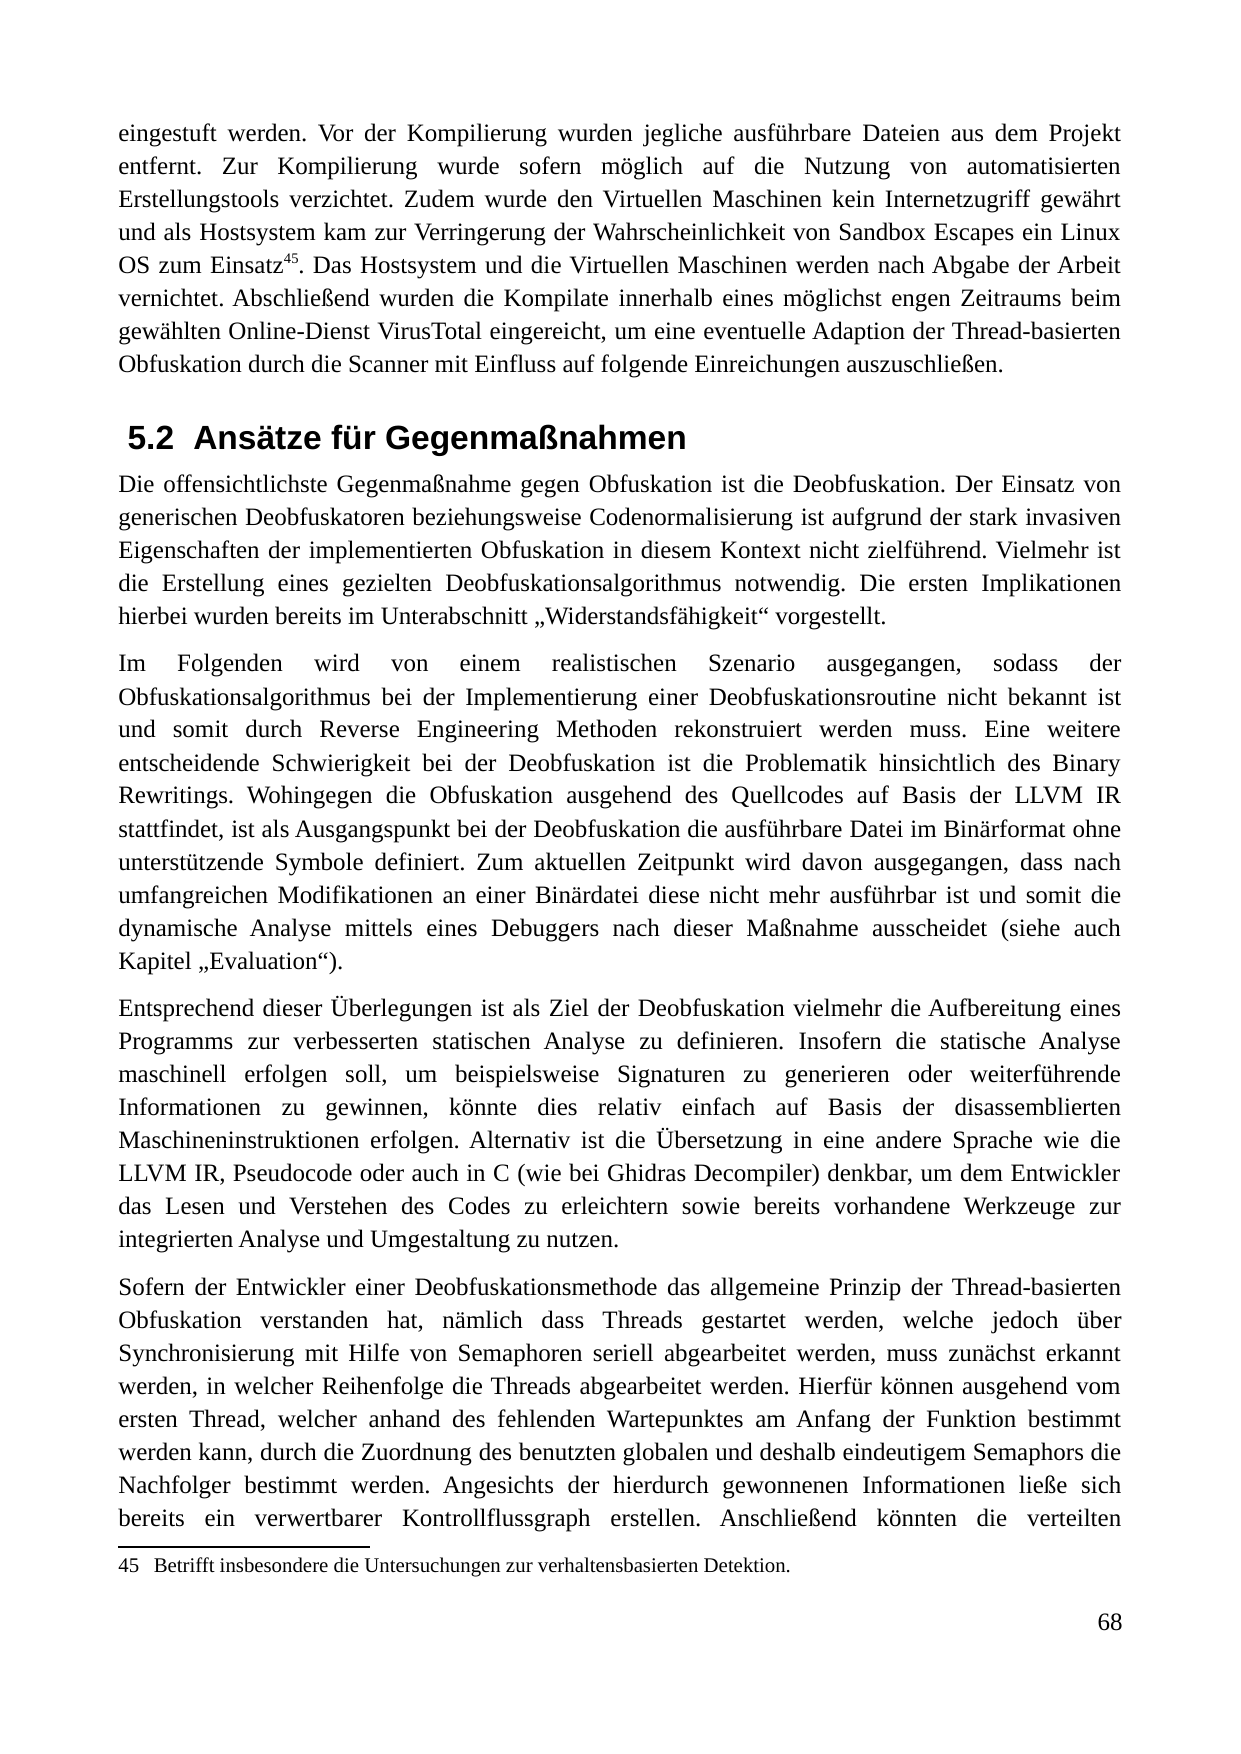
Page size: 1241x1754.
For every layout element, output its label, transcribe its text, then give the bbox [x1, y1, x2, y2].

text eingestuft werden. Vor der Kompilierung wurden jegliche ausführbare Dateien aus dem Projekt entfernt. Zur Kompilierung wurde sofern möglich auf die Nutzung von automatisierten Erstellungstools verzichtet. Zudem wurde den Virtuellen Maschinen kein Internetzugriff gewährt und als Hostsystem kam zur Verringerung der Wahrscheinlichkeit von Sandbox Escapes ein Linux OS zum Einsatz. Das Hostsystem und die Virtuellen Maschinen werden nach Abgabe der Arbeit vernichtet. Abschließend wurden die Kompilate innerhalb eines möglichst engen Zeitraums beim gewählten Online-Dienst VirusTotal eingereicht, um eine eventuelle Adaption der Thread-basierten Obfuskation durch die Scanner mit Einfluss auf folgende Einreichungen auszuschließen. [118, 118, 1122, 378]
subtitle Ansätze für Gegenmaßnahmen [118, 418, 1122, 456]
text Betrifft insbesondere die Untersuchungen zur verhaltensbasierten Detektion. [118, 1553, 1122, 1577]
text Entsprechend dieser Überlegungen ist als Ziel der Deobfuskation vielmehr die Aufbereitung eines Programms zur verbesserten statischen Analyse zu definieren. Insofern die statische Analyse maschinell erfolgen soll, um beispielsweise Signaturen zu generieren oder weiterführende Informationen zu gewinnen, könnte dies relativ einfach auf Basis der disassemblierten Maschineninstruktionen erfolgen. Alternativ ist die Übersetzung in eine andere Sprache wie die LLVM IR, Pseudocode oder auch in C (wie bei Ghidras Decompiler) denkbar, um dem Entwickler das Lesen und Verstehen des Codes zu erleichtern sowie bereits vorhandene Werkzeuge zur integrierten Analyse und Umgestaltung zu nutzen. [118, 993, 1122, 1253]
text Die offensichtlichste Gegenmaßnahme gegen Obfuskation ist die Deobfuskation. Der Einsatz von generischen Deobfuskatoren beziehungsweise Codenormalisierung ist aufgrund der stark invasiven Eigenschaften der implementierten Obfuskation in diesem Kontext nicht zielführend. Vielmehr ist die Erstellung eines gezielten Deobfuskationsalgorithmus notwendig. Die ersten Implikationen hierbei wurden bereits im Unterabschnitt „Widerstandsfähigkeit“ vorgestellt. [118, 469, 1122, 630]
text Im Folgenden wird von einem realistischen Szenario ausgegangen, sodass der Obfuskationsalgorithmus bei der Implementierung einer Deobfuskationsroutine nicht bekannt ist und somit durch Reverse Engineering Methoden rekonstruiert werden muss. Eine weitere entscheidende Schwierigkeit bei der Deobfuskation ist die Problematik hinsichtlich des Binary Rewritings. Wohingegen die Obfuskation ausgehend des Quellcodes auf Basis der LLVM IR stattfindet, ist als Ausgangspunkt bei der Deobfuskation die ausführbare Datei im Binärformat ohne unterstützende Symbole definiert. Zum aktuellen Zeitpunkt wird davon ausgegangen, dass nach umfangreichen Modifikationen an einer Binärdatei diese nicht mehr ausführbar ist und somit die dynamische Analyse mittels eines Debuggers nach dieser Maßnahme ausscheidet (siehe auch Kapitel „Evaluation“). [118, 648, 1122, 974]
text Sofern der Entwickler einer Deobfuskationsmethode das allgemeine Prinzip der Thread-basierten Obfuskation verstanden hat, nämlich dass Threads gestartet werden, welche jedoch über Synchronisierung mit Hilfe von Semaphoren seriell abgearbeitet werden, muss zunächst erkannt werden, in welcher Reihenfolge die Threads abgearbeitet werden. Hierfür können ausgehend vom ersten Thread, welcher anhand des fehlenden Wartepunktes am Anfang der Funktion bestimmt werden kann, durch die Zuordnung des benutzten globalen und deshalb eindeutigem Semaphors die Nachfolger bestimmt werden. Angesichts der hierdurch gewonnenen Informationen ließe sich bereits ein verwertbarer Kontrollflussgraph erstellen. Anschließend könnten die verteilten [118, 1272, 1122, 1532]
